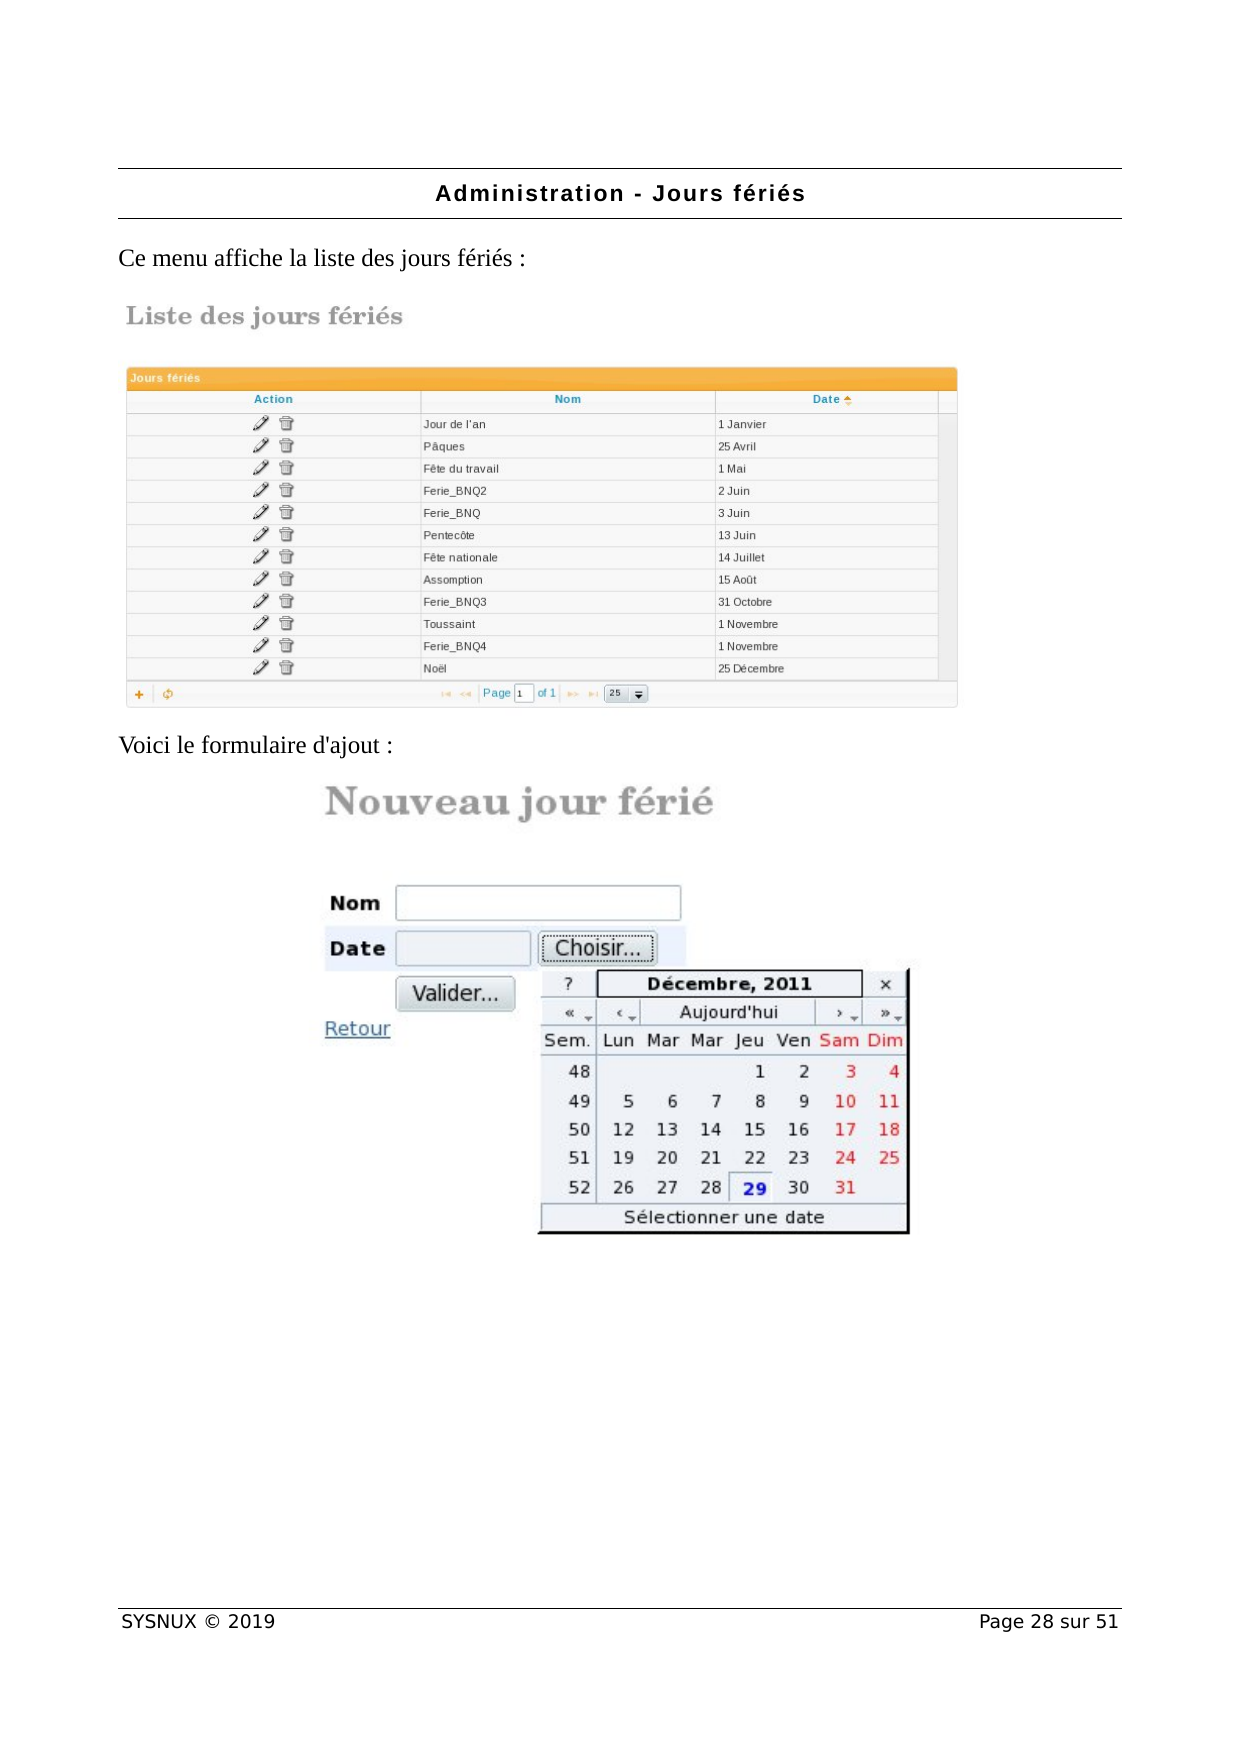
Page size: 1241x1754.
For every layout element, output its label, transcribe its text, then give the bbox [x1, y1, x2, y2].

subtitle Administration - Jours fériés [118, 169, 1122, 218]
picture [118, 296, 968, 731]
text Voici le formulaire d'ajout : [118, 284, 1122, 759]
text Ce menu affiche la liste des jours fériés : [118, 243, 1122, 271]
picture [308, 771, 932, 1258]
